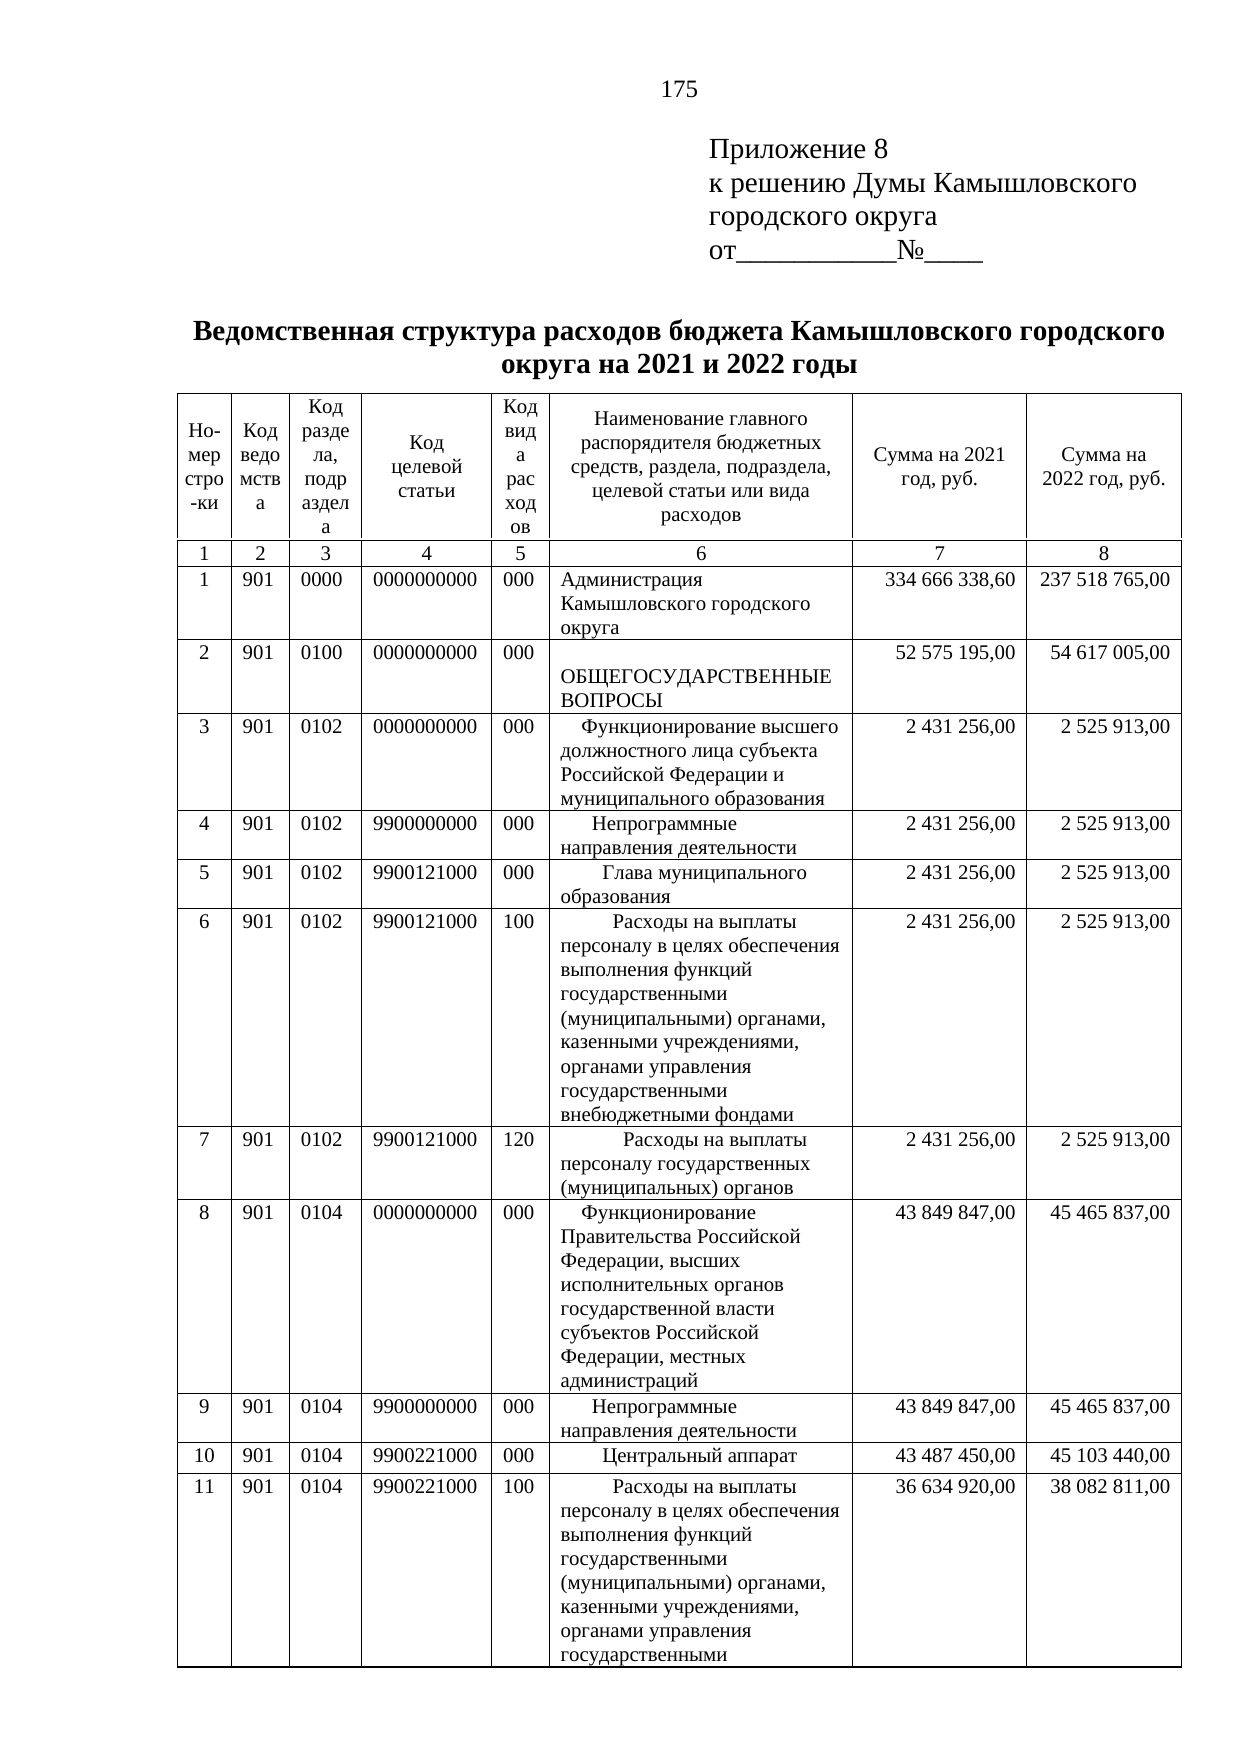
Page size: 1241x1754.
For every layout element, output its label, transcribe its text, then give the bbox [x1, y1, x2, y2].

table_cell 100 [492, 1474, 549, 1666]
table_header Код целевой статьи [362, 394, 491, 538]
table_cell 901 [232, 860, 289, 908]
table_cell 000 [492, 1394, 549, 1442]
table_cell 334 666 338,60 [853, 567, 1026, 639]
table_cell Расходы на выплаты персоналу в целях обеспечения выполнения функций государственными (муниципальными) органами, казенными учреждениями, органами управления государственными внебюджетными фондами [550, 909, 852, 1126]
table_cell 0000000000 [362, 567, 491, 639]
table_cell 0000000000 [362, 1200, 491, 1392]
table_header Код раздела, подраздела [290, 394, 361, 538]
table_cell 2 525 913,00 [1027, 1127, 1181, 1199]
table_cell 2 431 256,00 [853, 1127, 1026, 1199]
table_cell 0102 [290, 860, 361, 908]
table_header Сумма на 2021 год, руб. [853, 394, 1026, 538]
table_cell Расходы на выплаты персоналу в целях обеспечения выполнения функций государственными (муниципальными) органами, казенными учреждениями, органами управления государственными [550, 1474, 852, 1666]
table_cell 000 [492, 640, 549, 712]
table_cell 9900221000 [362, 1474, 491, 1666]
table_cell 8 [178, 1200, 231, 1392]
table_cell 0000000000 [362, 714, 491, 810]
table_cell 9900000000 [362, 811, 491, 859]
table_cell Непрограммные направления деятельности [550, 1394, 852, 1442]
table_cell 237 518 765,00 [1027, 567, 1181, 639]
table_cell 0102 [290, 714, 361, 810]
table_header Наименование главного распорядителя бюджетных средств, раздела, подраздела, целевой статьи или вида расходов [550, 394, 852, 538]
table_cell 2 [178, 640, 231, 712]
table_cell 54 617 005,00 [1027, 640, 1181, 712]
table_cell Глава муниципального образования [550, 860, 852, 908]
table_header Но-мер стро-ки [178, 394, 231, 538]
table_cell 9900121000 [362, 909, 491, 1126]
table_cell 45 465 837,00 [1027, 1394, 1181, 1442]
table_cell 4 [178, 811, 231, 859]
table_header Код вида расходов [492, 394, 549, 538]
table_cell 2 525 913,00 [1027, 811, 1181, 859]
table_cell 7 [178, 1127, 231, 1199]
table_cell 43 849 847,00 [853, 1200, 1026, 1392]
table_cell 901 [232, 640, 289, 712]
table_header Код ведомства [232, 394, 289, 538]
text к решению Думы Камышловского [709, 165, 1181, 198]
table_cell 1 [178, 567, 231, 639]
table_cell 0102 [290, 909, 361, 1126]
table_cell 0100 [290, 640, 361, 712]
table_header 8 [1027, 541, 1181, 566]
text городского округа от___________№____ [709, 198, 1181, 266]
table_cell 6 [178, 909, 231, 1126]
table_cell 2 431 256,00 [853, 714, 1026, 810]
table_header 4 [362, 541, 491, 566]
table_cell 43 487 450,00 [853, 1443, 1026, 1473]
table_cell 9900121000 [362, 860, 491, 908]
table_cell 901 [232, 1474, 289, 1666]
table_cell 901 [232, 909, 289, 1126]
table_cell 11 [178, 1474, 231, 1666]
table_cell 38 082 811,00 [1027, 1474, 1181, 1666]
table_cell Функционирование Правительства Российской Федерации, высших исполнительных органов государственной власти субъектов Российской Федерации, местных администраций [550, 1200, 852, 1392]
table_cell Непрограммные направления деятельности [550, 811, 852, 859]
table_cell 2 431 256,00 [853, 811, 1026, 859]
table_cell 45 465 837,00 [1027, 1200, 1181, 1392]
table_cell 0104 [290, 1200, 361, 1392]
table_cell 901 [232, 1200, 289, 1392]
table_cell 0102 [290, 811, 361, 859]
table_cell 36 634 920,00 [853, 1474, 1026, 1666]
table_cell 901 [232, 567, 289, 639]
table_cell 3 [178, 714, 231, 810]
table_cell 100 [492, 909, 549, 1126]
table_cell Администрация Камышловского городского округа [550, 567, 852, 639]
table_cell 43 849 847,00 [853, 1394, 1026, 1442]
table_cell 9 [178, 1394, 231, 1442]
table_cell 901 [232, 1127, 289, 1199]
text Ведомственная структура расходов бюджета Камышловского городского округа на 2021 и 2022 годы [177, 313, 1181, 380]
table_cell 0104 [290, 1443, 361, 1473]
table_header 2 [232, 541, 289, 566]
table_cell Функционирование высшего должностного лица субъекта Российской Федерации и муниципального образования [550, 714, 852, 810]
table_header 5 [492, 541, 549, 566]
table_cell 10 [178, 1443, 231, 1473]
table_cell 000 [492, 1443, 549, 1473]
table_cell 45 103 440,00 [1027, 1443, 1181, 1473]
table_cell 901 [232, 1394, 289, 1442]
table_cell 000 [492, 567, 549, 639]
table_cell 0000000000 [362, 640, 491, 712]
table_cell 000 [492, 811, 549, 859]
table_cell 000 [492, 714, 549, 810]
table_cell 901 [232, 1443, 289, 1473]
table_cell 901 [232, 811, 289, 859]
table_cell 5 [178, 860, 231, 908]
table_cell 9900221000 [362, 1443, 491, 1473]
table_cell 9900121000 [362, 1127, 491, 1199]
table_cell 52 575 195,00 [853, 640, 1026, 712]
table_cell Центральный аппарат [550, 1443, 852, 1473]
table_cell 000 [492, 860, 549, 908]
table_cell 901 [232, 714, 289, 810]
table_cell Расходы на выплаты персоналу государственных (муниципальных) органов [550, 1127, 852, 1199]
table_cell 0104 [290, 1474, 361, 1666]
table_header 6 [550, 541, 852, 566]
table_header 1 [178, 541, 231, 566]
table_header Сумма на 2022 год, руб. [1027, 394, 1181, 538]
table_cell 0000 [290, 567, 361, 639]
table_cell 2 525 913,00 [1027, 860, 1181, 908]
table_cell 2 431 256,00 [853, 909, 1026, 1126]
table_header 7 [853, 541, 1026, 566]
text Приложение 8 [709, 131, 1181, 165]
table_header 3 [290, 541, 361, 566]
table_cell 2 431 256,00 [853, 860, 1026, 908]
table_cell 000 [492, 1200, 549, 1392]
table_cell 120 [492, 1127, 549, 1199]
table_cell 0102 [290, 1127, 361, 1199]
table_cell ОБЩЕГОСУДАРСТВЕННЫЕ ВОПРОСЫ [550, 640, 852, 712]
table_cell 9900000000 [362, 1394, 491, 1442]
table_cell 2 525 913,00 [1027, 714, 1181, 810]
table_cell 0104 [290, 1394, 361, 1442]
table_cell 2 525 913,00 [1027, 909, 1181, 1126]
